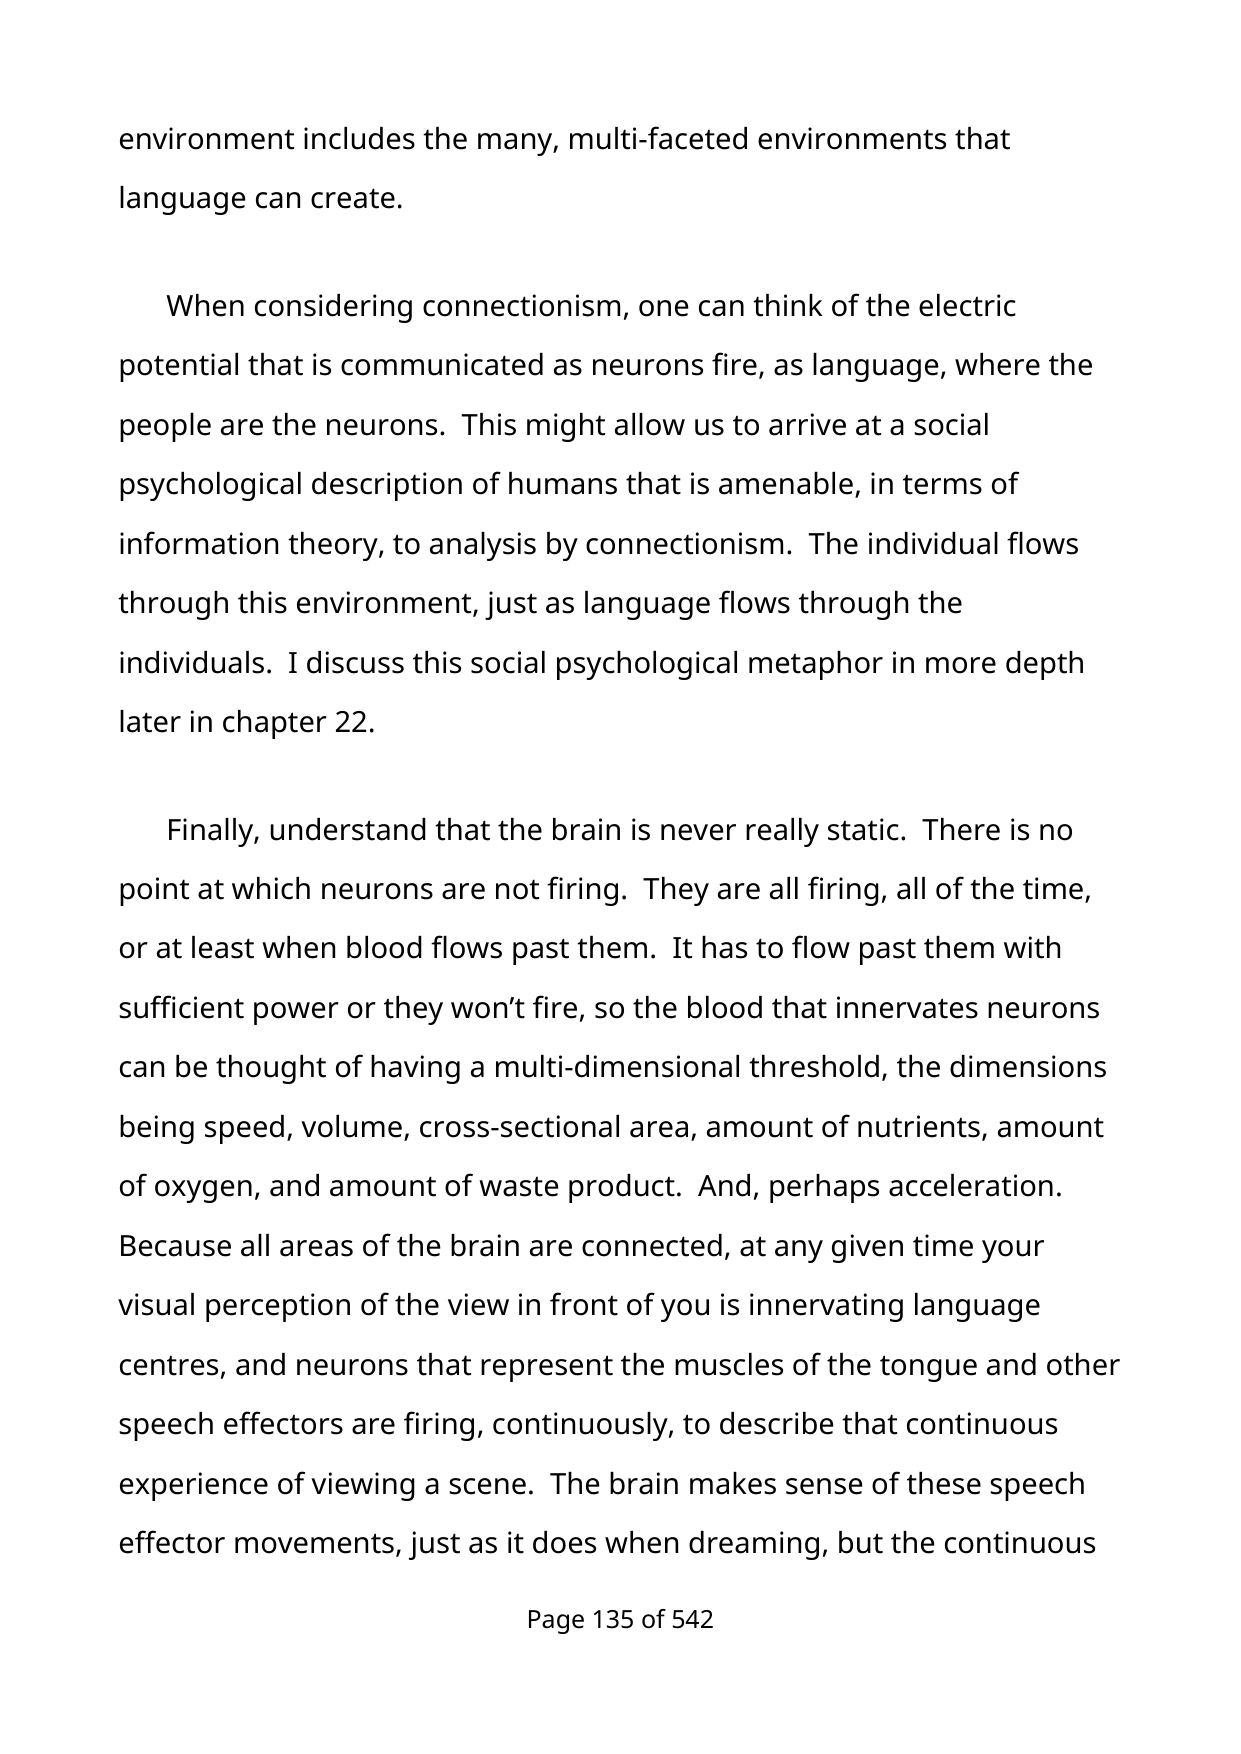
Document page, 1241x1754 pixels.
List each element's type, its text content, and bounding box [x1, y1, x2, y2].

text environment includes the many, multi-faceted environments that language can create. [118, 118, 1122, 217]
text Finally, understand that the brain is never really static. There is no point at which neurons are not firing. They are all firing, all of the time, or at least when blood flows past them. It has to flow past them with sufficient power or they won’t fire, so the blood that innervates neurons can be thought of having a multi-dimensional threshold, the dimensions being speed, volume, cross-sectional area, amount of nutrients, amount of oxygen, and amount of waste product. And, perhaps acceleration. Because all areas of the brain are connected, at any given time your visual perception of the view in front of you is innervating language centres, and neurons that represent the muscles of the tongue and other speech effectors are firing, continuously, to describe that continuous experience of viewing a scene. The brain makes sense of these speech effector movements, just as it does when dreaming, but the continuous [118, 809, 1122, 1562]
text When considering connectionism, one can think of the electric potential that is communicated as neurons fire, as language, where the people are the neurons. This might allow us to arrive at a social psychological description of humans that is amenable, in terms of information theory, to analysis by connectionism. The individual flows through this environment, just as language flows through the individuals. I discuss this social psychological metaphor in more depth later in chapter 22. [118, 285, 1122, 741]
